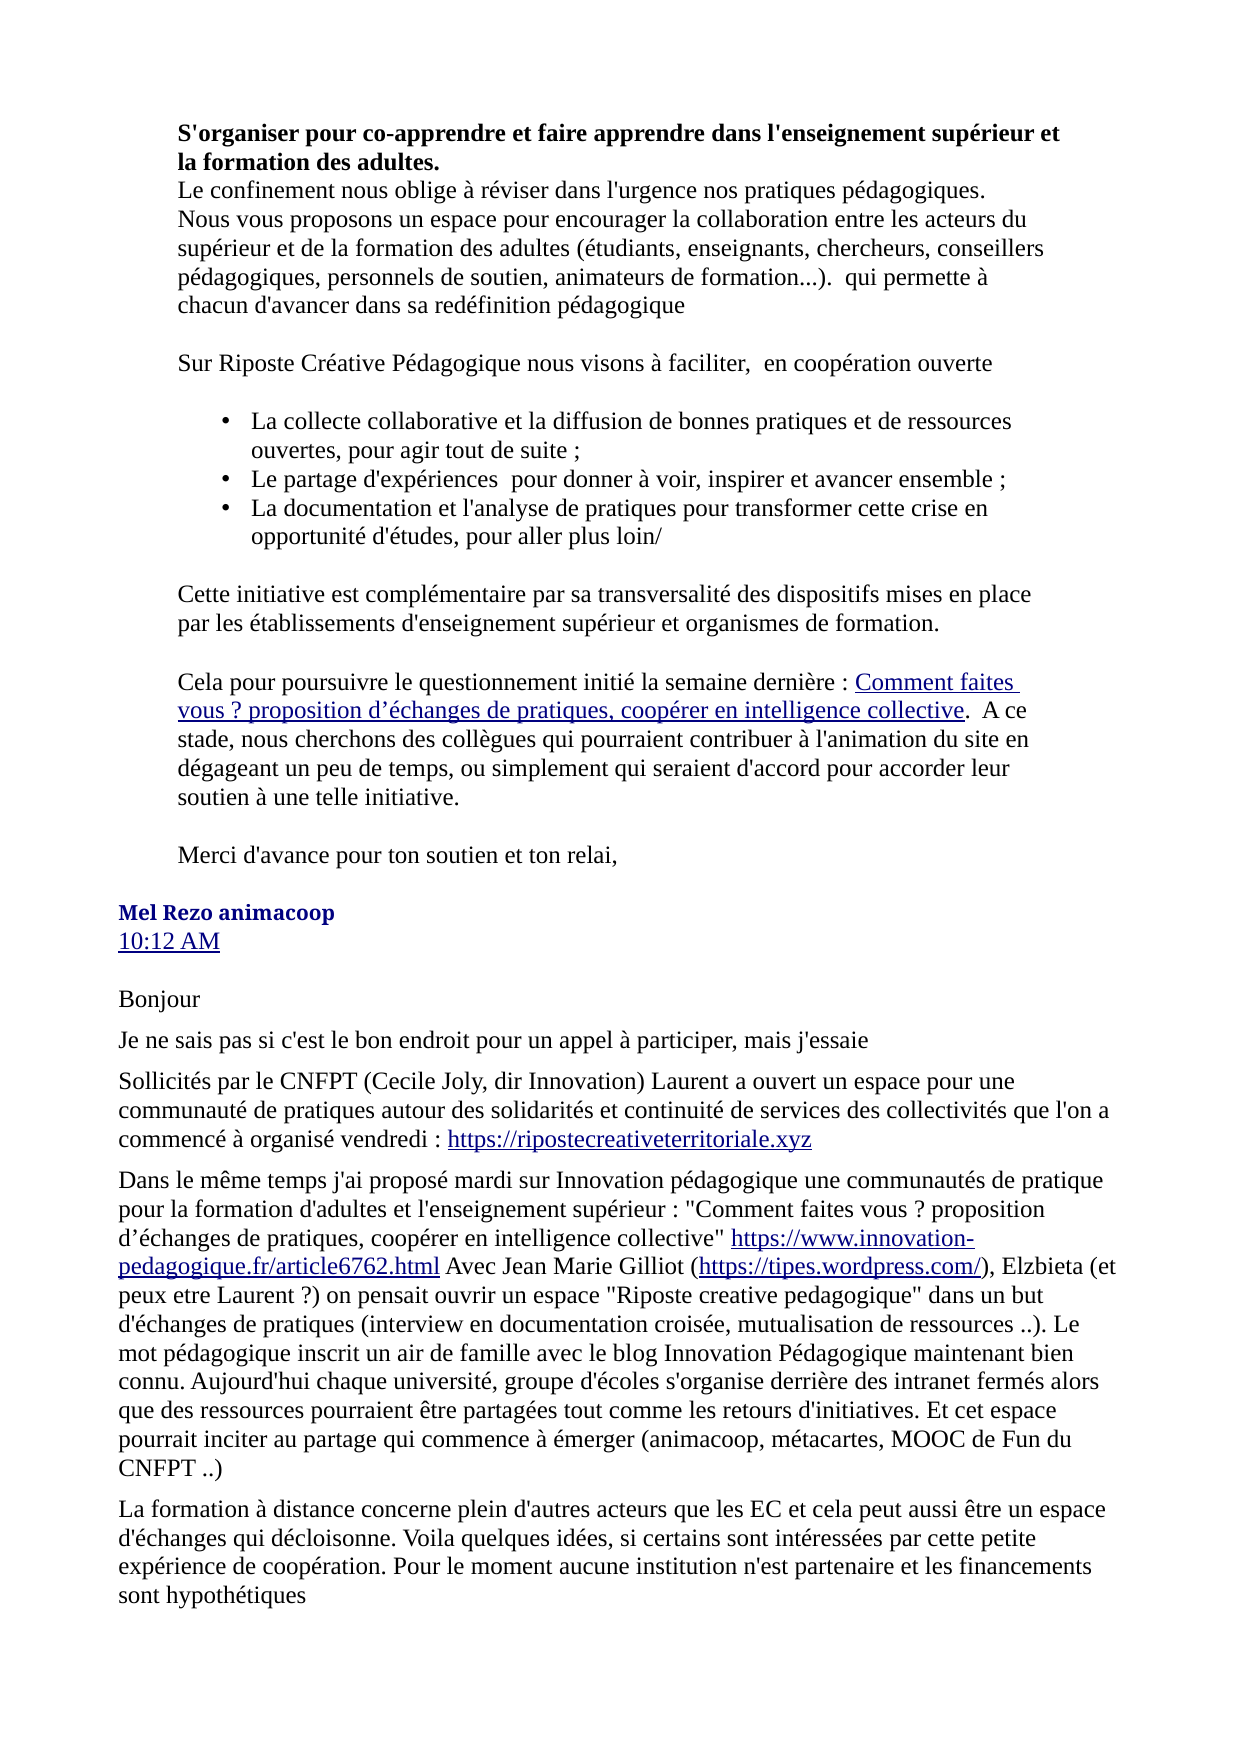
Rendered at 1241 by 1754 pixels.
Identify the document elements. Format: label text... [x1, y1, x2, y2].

text Dans le même temps j'ai proposé mardi sur Innovation pédagogique une communautés de pratique pour la formation d'adultes et l'enseignement supérieur : "Comment faites vous ? proposition d’échanges de pratiques, coopérer en intelligence collective" https://www.innovation-pedagogique.fr/article6762.html Avec Jean Marie Gilliot (https://tipes.wordpress.com/), Elzbieta (et peux etre Laurent ?) on pensait ouvrir un espace "Riposte creative pedagogique" dans un but d'échanges de pratiques (interview en documentation croisée, mutualisation de ressources ..). Le mot pédagogique inscrit un air de famille avec le blog Innovation Pédagogique maintenant bien connu. Aujourd'hui chaque université, groupe d'écoles s'organise derrière des intranet fermés alors que des ressources pourraient être partagées tout comme les retours d'initiatives. Et cet espace pourrait inciter au partage qui commence à émerger (animacoop, métacartes, MOOC de Fun du CNFPT ..) [118, 1165, 1122, 1481]
text S'organiser pour co-apprendre et faire apprendre dans l'enseignement supérieur et la formation des adultes. Le confinement nous oblige à réviser dans l'urgence nos pratiques pédagogiques. Nous vous proposons un espace pour encourager la collaboration entre les acteurs du supérieur et de la formation des adultes (étudiants, enseignants, chercheurs, conseillers pédagogiques, personnels de soutien, animateurs de formation...). qui permette à chacun d'avancer dans sa redéfinition pédagogique Sur Riposte Créative Pédagogique nous visons à faciliter, en coopération ouverte [177, 118, 1063, 377]
text Sollicités par le CNFPT (Cecile Joly, dir Innovation) Laurent a ouvert un espace pour une communauté de pratiques autour des solidarités et continuité de services des collectivités que l'on a commencé à organisé vendredi : https://ripostecreativeterritoriale.xyz [118, 1066, 1122, 1153]
text Merci d'avance pour ton soutien et ton relai, [177, 840, 1063, 868]
list Le partage d'expériences pour donner à voir, inspirer et avancer ensemble ; [221, 464, 1063, 493]
text Cela pour poursuivre le questionnement initié la semaine dernière : Comment faites vous ? proposition d’échanges de pratiques, coopérer en intelligence collective. A ce stade, nous cherchons des collègues qui pourraient contribuer à l'animation du site en dégageant un peu de temps, ou simplement qui seraient d'accord pour accorder leur soutien à une telle initiative. [177, 667, 1063, 810]
text Je ne sais pas si c'est le bon endroit pour un appel à participer, mais j'essaie [118, 1025, 1122, 1054]
list La documentation et l'analyse de pratiques pour transformer cette crise en opportunité d'études, pour aller plus loin/ [221, 493, 1063, 550]
text 10:12 AM [118, 926, 1122, 955]
subtitle Mel Rezo animacoop [118, 898, 1122, 926]
list La collecte collaborative et la diffusion de bonnes pratiques et de ressources ouvertes, pour agir tout de suite ; [221, 406, 1063, 464]
text Bonjour [118, 984, 1122, 1013]
text La formation à distance concerne plein d'autres acteurs que les EC et cela peut aussi être un espace d'échanges qui décloisonne. Voila quelques idées, si certains sont intéressées par cette petite expérience de coopération. Pour le moment aucune institution n'est partenaire et les financements sont hypothétiques [118, 1494, 1122, 1609]
text Cette initiative est complémentaire par sa transversalité des dispositifs mises en place par les établissements d'enseignement supérieur et organismes de formation. [177, 579, 1063, 637]
